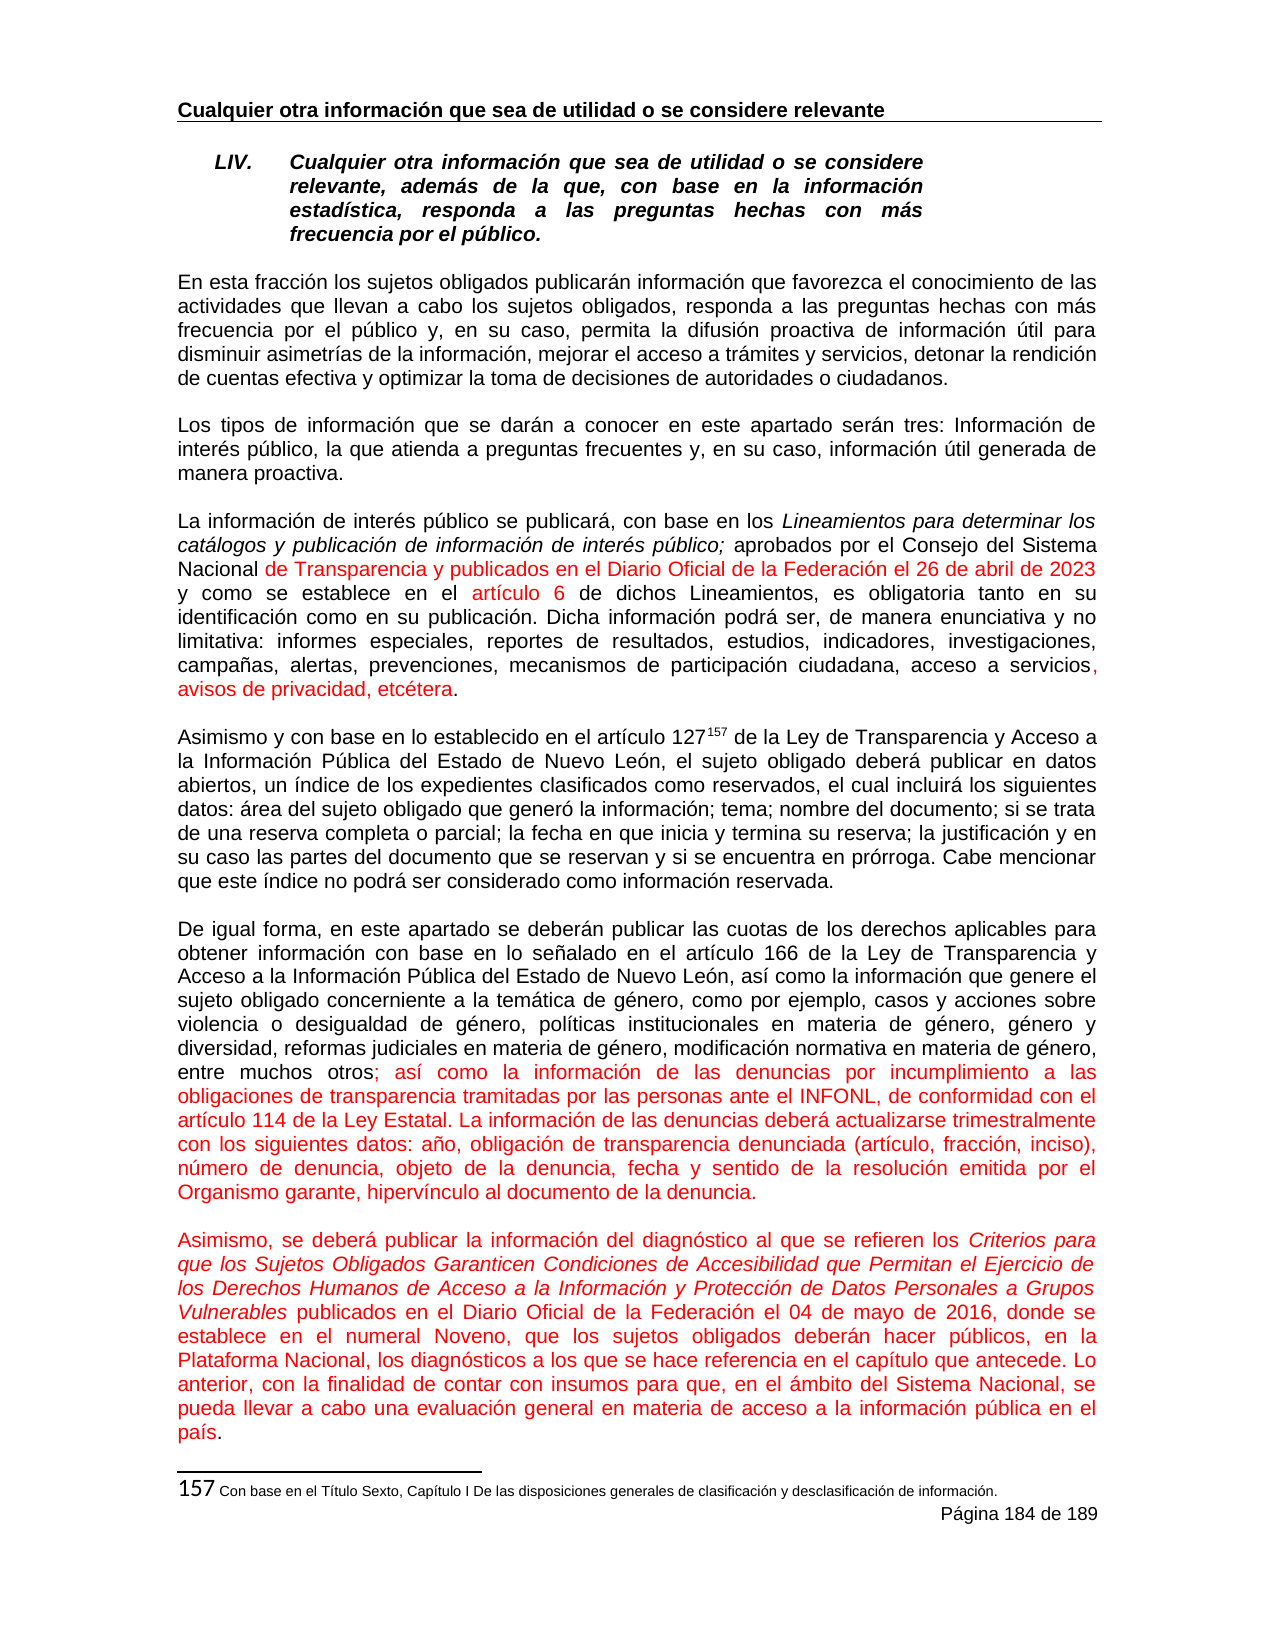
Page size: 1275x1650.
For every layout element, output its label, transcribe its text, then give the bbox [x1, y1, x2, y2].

text Con base en el Título Sexto, Capítulo I De las disposiciones generales de clasificación y desclasificación de información. [177, 1472, 1098, 1502]
text Los tipos de información que se darán a conocer en este apartado serán tres: Información de interés público, la que atienda a preguntas frecuentes y, en su caso, información útil generada de manera proactiva. [177, 413, 1098, 485]
text En esta fracción los sujetos obligados publicarán información que favorezca el conocimiento de las actividades que llevan a cabo los sujetos obligados, responda a las preguntas hechas con más frecuencia por el público y, en su caso, permita la difusión proactiva de información útil para disminuir asimetrías de la información, mejorar el acceso a trámites y servicios, detonar la rendición de cuentas efectiva y optimizar la toma de decisiones de autoridades o ciudadanos. [177, 269, 1098, 389]
text Asimismo, se deberá publicar la información del diagnóstico al que se refieren los Criterios para que los Sujetos Obligados Garanticen Condiciones de Accesibilidad que Permitan el Ejercicio de los Derechos Humanos de Acceso a la Información y Protección de Datos Personales a Grupos Vulnerables publicados en el Diario Oficial de la Federación el 04 de mayo de 2016, donde se establece en el numeral Noveno, que los sujetos obligados deberán hacer públicos, en la Plataforma Nacional, los diagnósticos a los que se hace referencia en el capítulo que antecede. Lo anterior, con la finalidad de contar con insumos para que, en el ámbito del Sistema Nacional, se pueda llevar a cabo una evaluación general en materia de acceso a la información pública en el país. [177, 1228, 1098, 1443]
text Cualquier otra información que sea de utilidad o se considere relevante [177, 98, 1098, 121]
text LIV. Cualquier otra información que sea de utilidad o se considere relevante, además de la que, con base en la información estadística, responda a las preguntas hechas con más frecuencia por el público. [214, 150, 926, 246]
text La información de interés público se publicará, con base en los Lineamientos para determinar los catálogos y publicación de información de interés público; aprobados por el Consejo del Sistema Nacional de Transparencia y publicados en el Diario Oficial de la Federación el 26 de abril de 2023 y como se establece en el artículo 6 de dichos Lineamientos, es obligatoria tanto en su identificación como en su publicación. Dicha información podrá ser, de manera enunciativa y no limitativa: informes especiales, reportes de resultados, estudios, indicadores, investigaciones, campañas, alertas, prevenciones, mecanismos de participación ciudadana, acceso a servicios, avisos de privacidad, etcétera. [177, 509, 1098, 701]
text Asimismo y con base en lo establecido en el artículo 127 de la Ley de Transparencia y Acceso a la Información Pública del Estado de Nuevo León, el sujeto obligado deberá publicar en datos abiertos, un índice de los expedientes clasificados como reservados, el cual incluirá los siguientes datos: área del sujeto obligado que generó la información; tema; nombre del documento; si se trata de una reserva completa o parcial; la fecha en que inicia y termina su reserva; la justificación y en su caso las partes del documento que se reservan y si se encuentra en prórroga. Cabe mencionar que este índice no podrá ser considerado como información reservada. [177, 725, 1098, 892]
text De igual forma, en este apartado se deberán publicar las cuotas de los derechos aplicables para obtener información con base en lo señalado en el artículo 166 de la Ley de Transparencia y Acceso a la Información Pública del Estado de Nuevo León, así como la información que genere el sujeto obligado concerniente a la temática de género, como por ejemplo, casos y acciones sobre violencia o desigualdad de género, políticas institucionales en materia de género, género y diversidad, reformas judiciales en materia de género, modificación normativa en materia de género, entre muchos otros; así como la información de las denuncias por incumplimiento a las obligaciones de transparencia tramitadas por las personas ante el INFONL, de conformidad con el artículo 114 de la Ley Estatal. La información de las denuncias deberá actualizarse trimestralmente con los siguientes datos: año, obligación de transparencia denunciada (artículo, fracción, inciso), número de denuncia, objeto de la denuncia, fecha y sentido de la resolución emitida por el Organismo garante, hipervínculo al documento de la denuncia. [177, 916, 1098, 1204]
